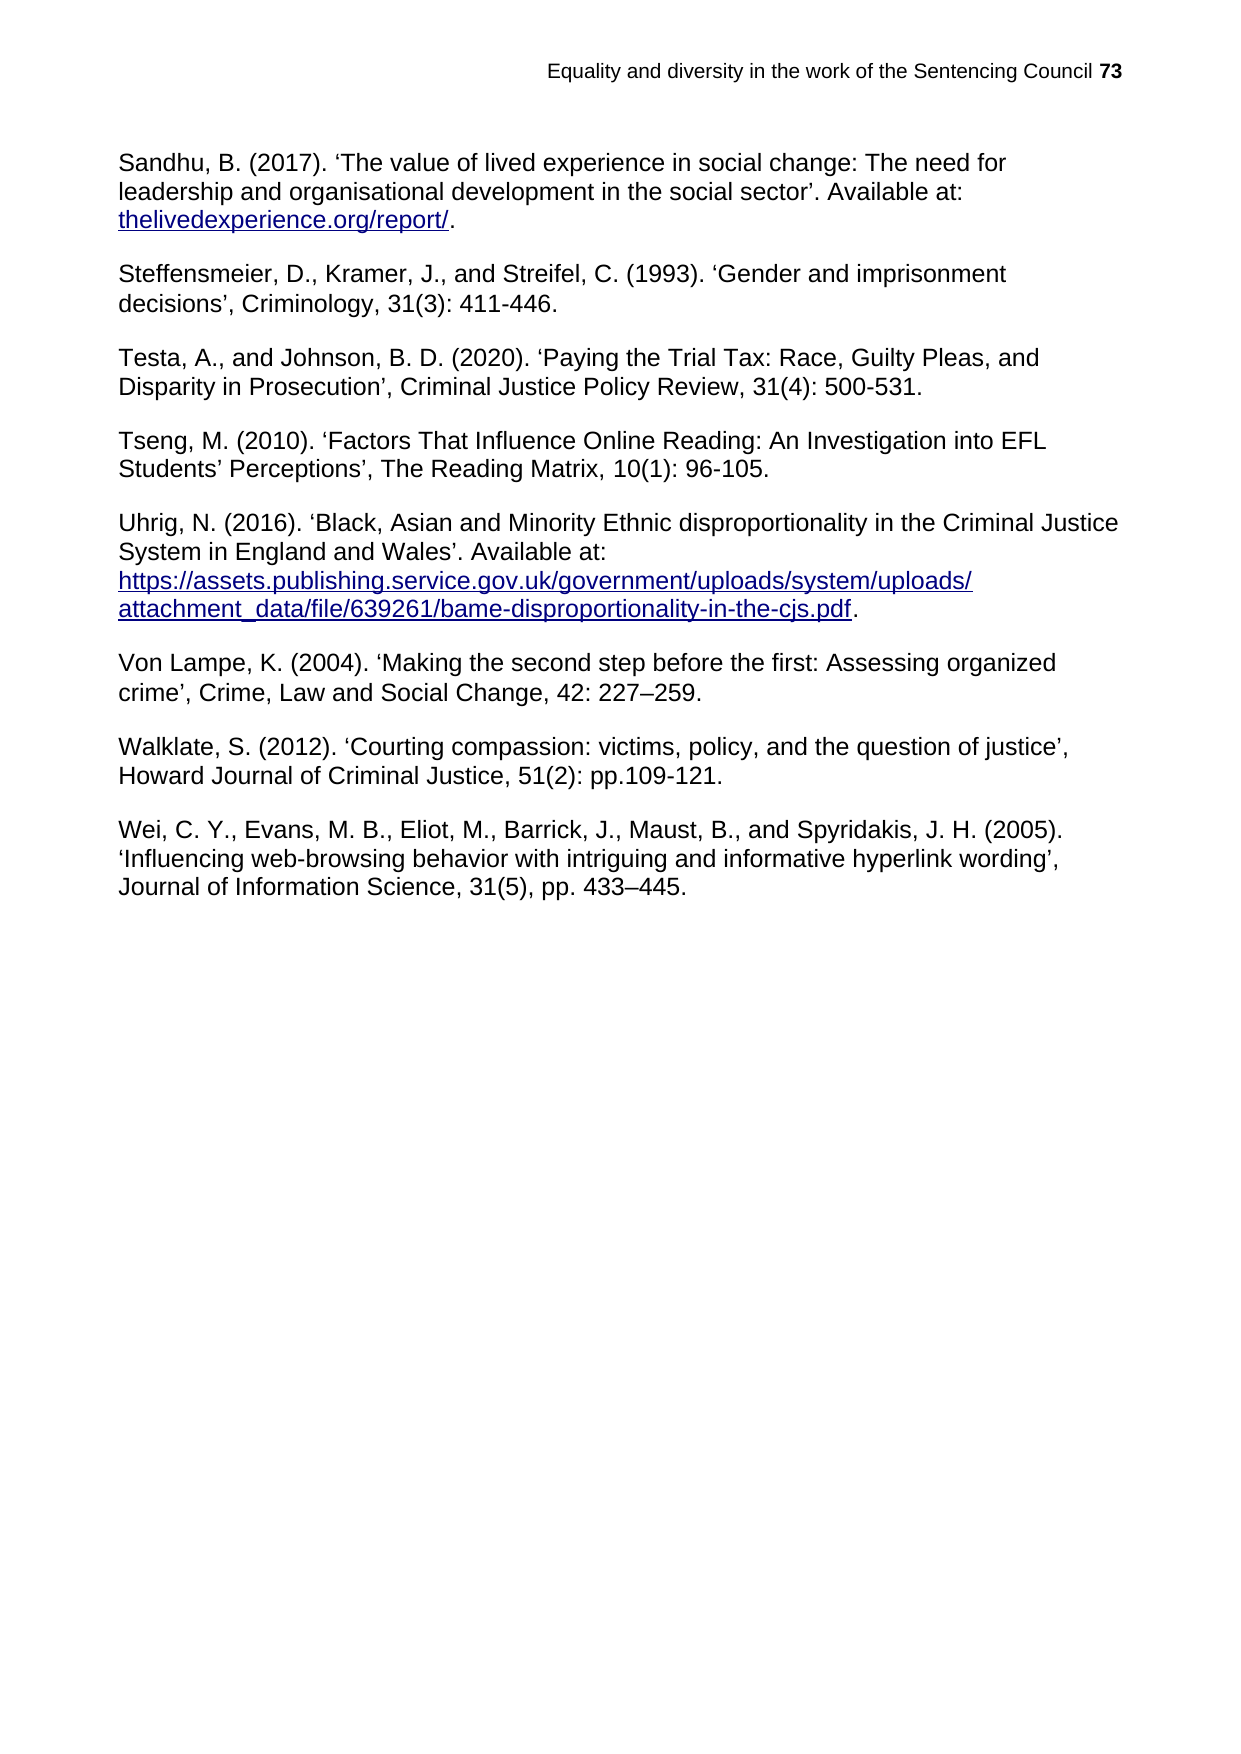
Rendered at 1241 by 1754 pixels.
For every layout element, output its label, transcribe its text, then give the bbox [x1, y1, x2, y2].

text Wei, C. Y., Evans, M. B., Eliot, M., Barrick, J., Maust, B., and Spyridakis, J. H. (2005). ‘Influencing web-browsing behavior with intriguing and informative hyperlink wording’, Journal of Information Science, 31(5), pp. 433–445. [118, 815, 1122, 901]
text Von Lampe, K. (2004). ‘Making the second step before the first: Assessing organized crime’, Crime, Law and Social Change, 42: 227–259. [118, 648, 1122, 706]
text Walklate, S. (2012). ‘Courting compassion: victims, policy, and the question of justice’, Howard Journal of Criminal Justice, 51(2): pp.109-121. [118, 732, 1122, 790]
text Sandhu, B. (2017). ‘The value of lived experience in social change: The need for leadership and organisational development in the social sector’. Available at: thelivedexperience.org/report/. [118, 148, 1122, 234]
text Uhrig, N. (2016). ‘Black, Asian and Minority Ethnic disproportionality in the Criminal Justice System in England and Wales’. Available at: https://assets.publishing.service.gov.uk/government/uploads/system/uploads/attachment_data/file/639261/bame-disproportionality-in-the-cjs.pdf. [118, 508, 1122, 623]
text Testa, A., and Johnson, B. D. (2020). ‘Paying the Trial Tax: Race, Guilty Pleas, and Disparity in Prosecution’, Criminal Justice Policy Review, 31(4): 500-531. [118, 343, 1122, 401]
text Tseng, M. (2010). ‘Factors That Influence Online Reading: An Investigation into EFL Students’ Perceptions’, The Reading Matrix, 10(1): 96-105. [118, 426, 1122, 483]
text Steffensmeier, D., Kramer, J., and Streifel, C. (1993). ‘Gender and imprisonment decisions’, Criminology, 31(3): 411-446. [118, 259, 1122, 317]
